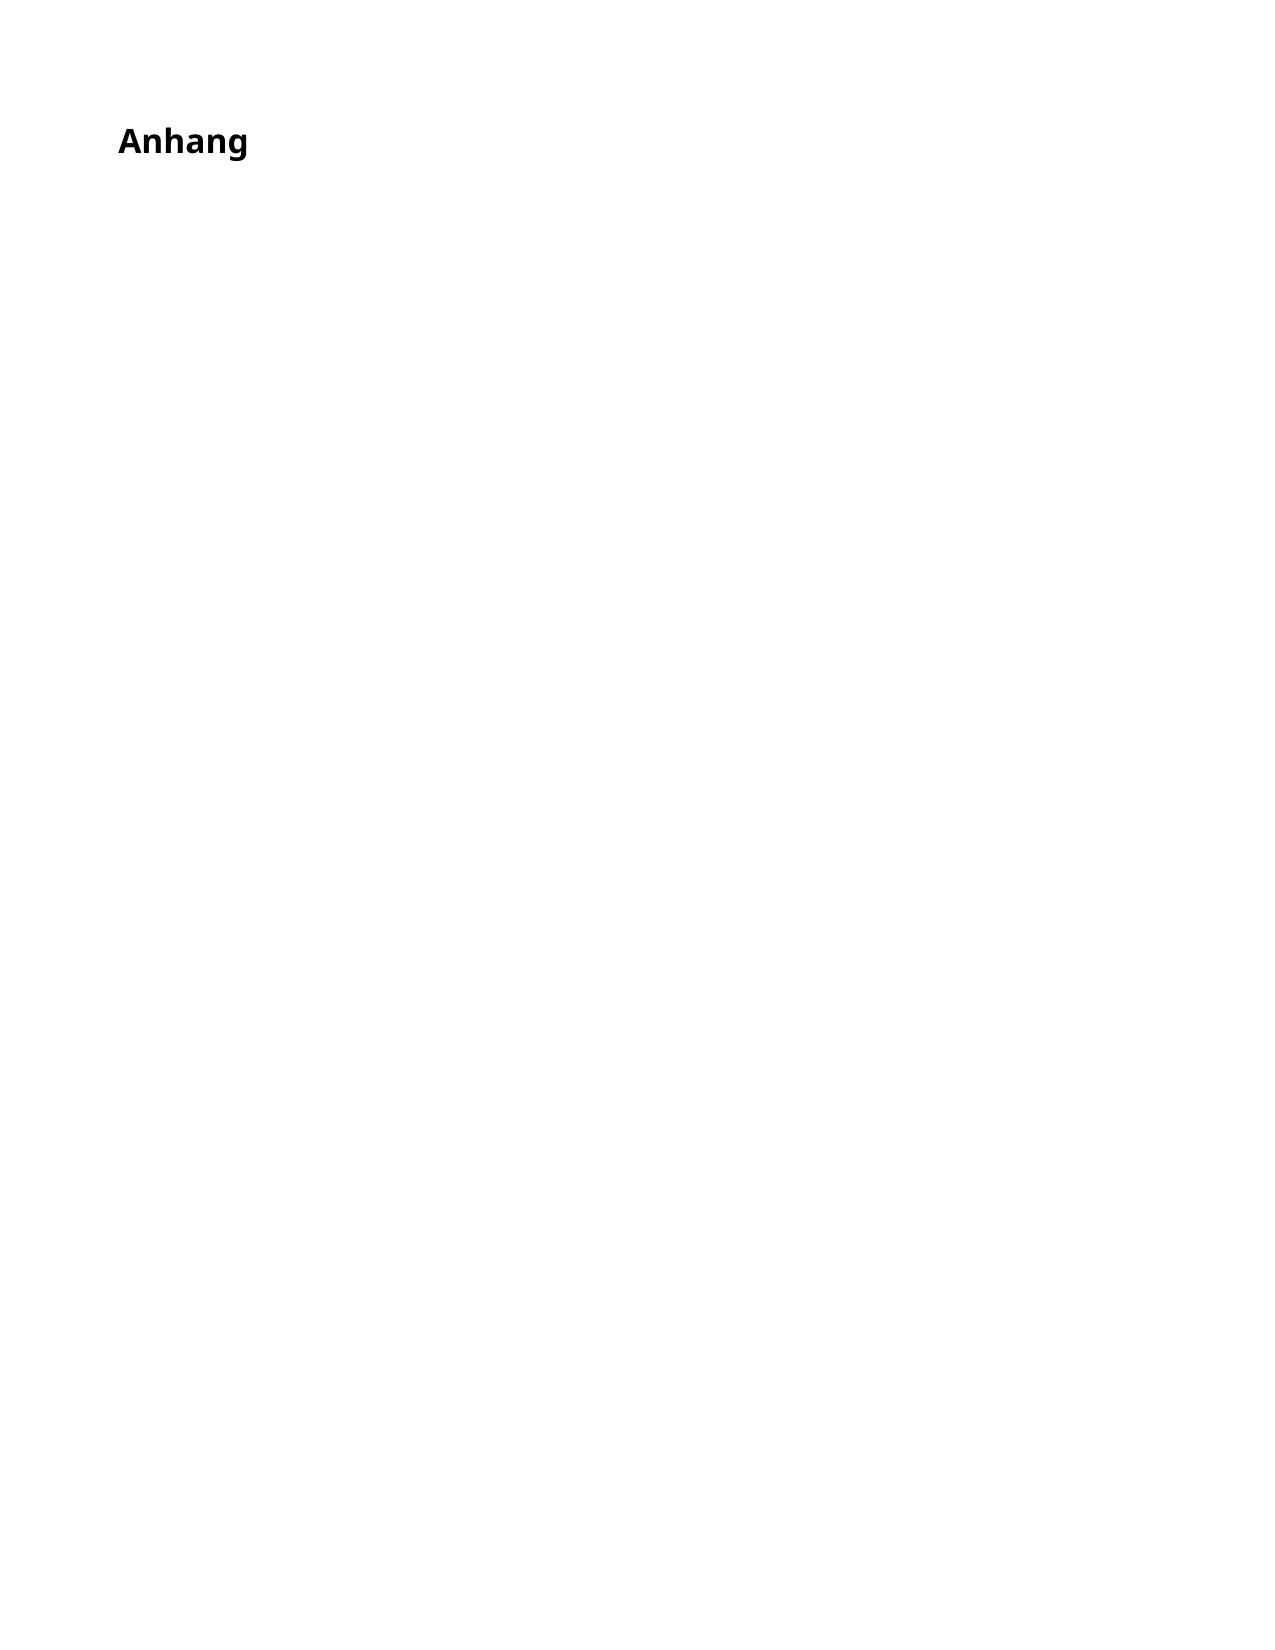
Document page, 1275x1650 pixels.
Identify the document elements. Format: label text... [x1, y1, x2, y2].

subtitle Anhang [118, 118, 1157, 164]
